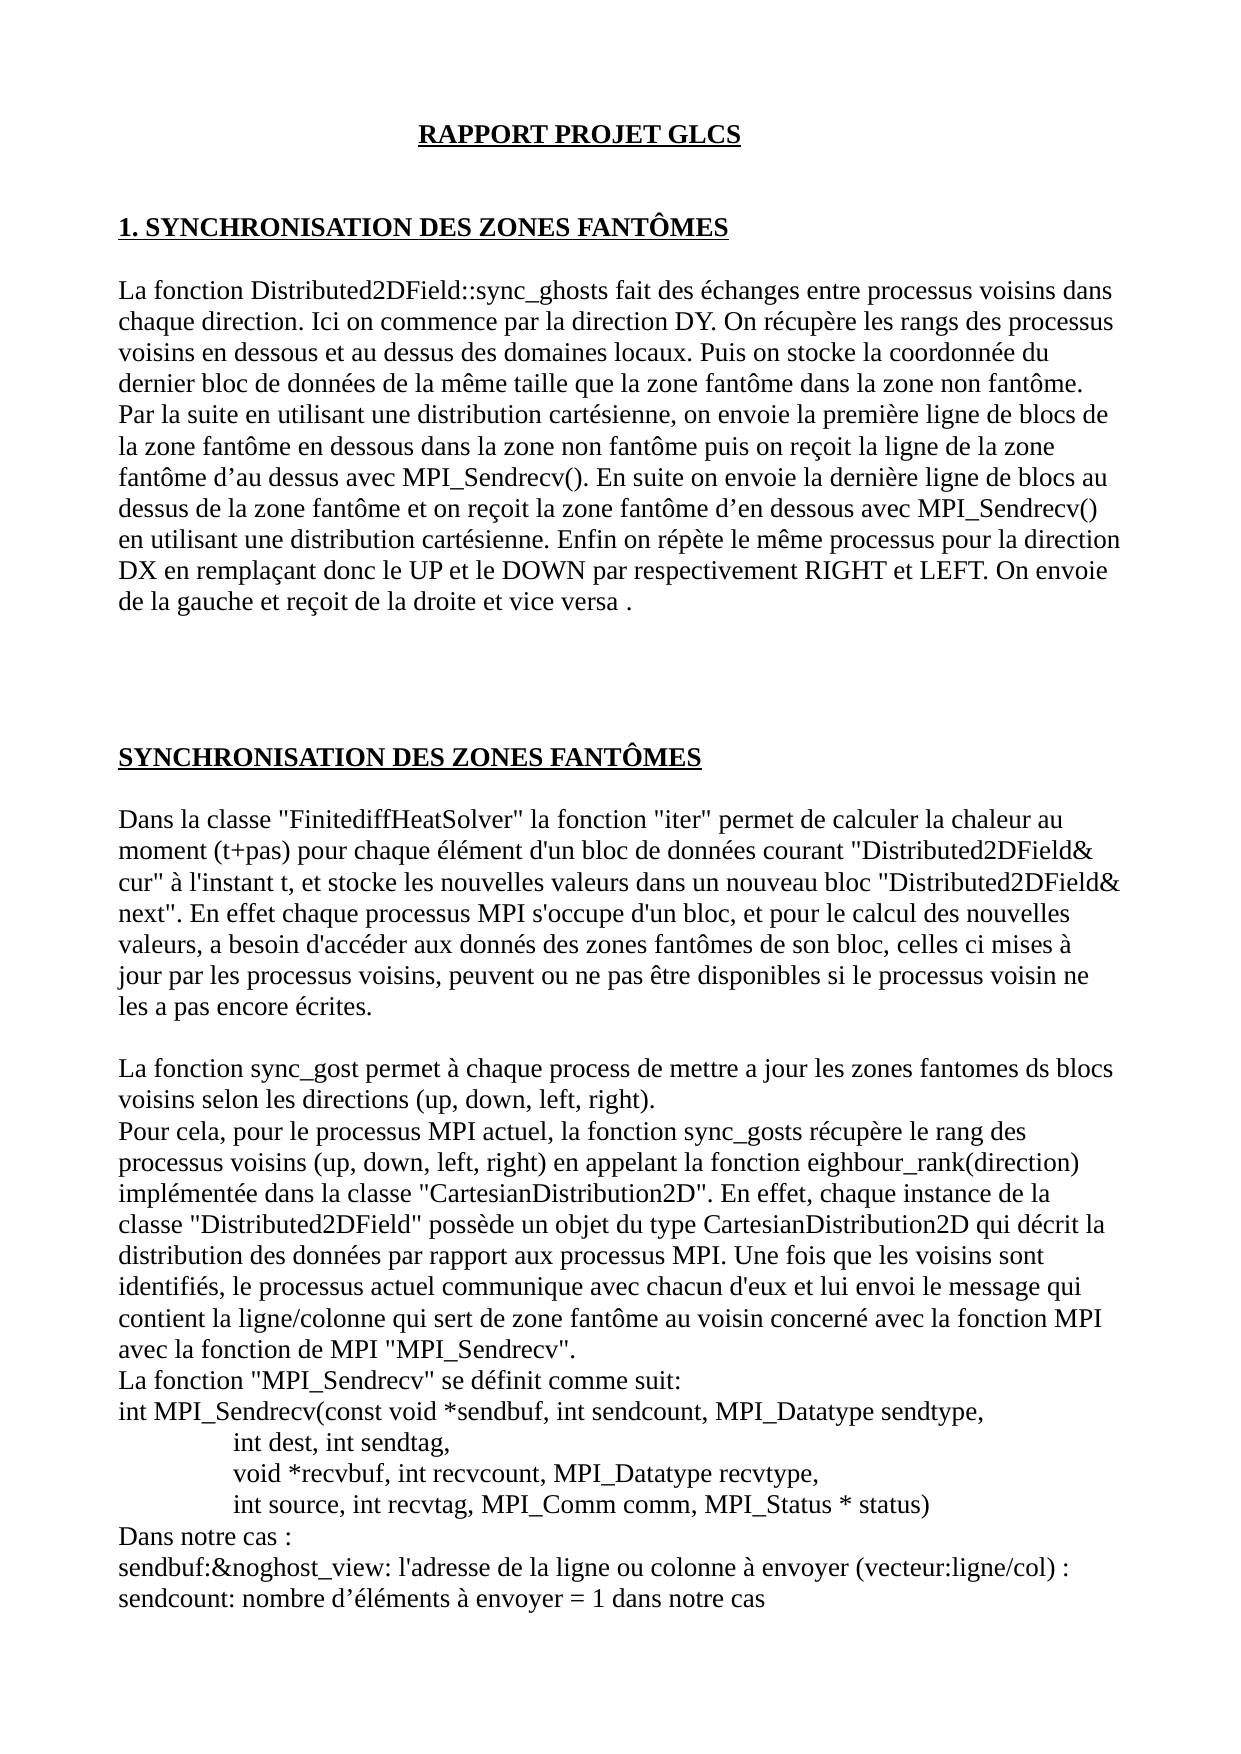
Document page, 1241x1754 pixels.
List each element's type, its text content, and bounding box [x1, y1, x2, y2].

text sendcount: nombre d’éléments à envoyer = 1 dans notre cas [118, 1582, 1122, 1613]
text int source, int recvtag, MPI_Comm comm, MPI_Status * status) [118, 1488, 1122, 1520]
text La fonction sync_gost permet à chaque process de mettre a jour les zones fantomes ds blocs voisins selon les directions (up, down, left, right). [118, 1052, 1122, 1115]
text RAPPORT PROJET GLCS [118, 118, 1122, 149]
text Dans notre cas : [118, 1520, 1122, 1551]
text void *recvbuf, int recvcount, MPI_Datatype recvtype, [118, 1457, 1122, 1488]
text La fonction "MPI_Sendrecv" se définit comme suit: [118, 1364, 1122, 1395]
text 1. SYNCHRONISATION DES ZONES FANTÔMES [118, 212, 1122, 243]
text Dans la classe "FinitediffHeatSolver" la fonction "iter" permet de calculer la chaleur au moment (t+pas) pour chaque élément d'un bloc de données courant "Distributed2DField& cur" à l'instant t, et stocke les nouvelles valeurs dans un nouveau bloc "Distributed2DField& next". En effet chaque processus MPI s'occupe d'un bloc, et pour le calcul des nouvelles valeurs, a besoin d'accéder aux donnés des zones fantômes de son bloc, celles ci mises à jour par les processus voisins, peuvent ou ne pas être disponibles si le processus voisin ne les a pas encore écrites. [118, 803, 1122, 1021]
text La fonction Distributed2DField::sync_ghosts fait des échanges entre processus voisins dans chaque direction. Ici on commence par la direction DY. On récupère les rangs des processus voisins en dessous et au dessus des domaines locaux. Puis on stocke la coordonnée du dernier bloc de données de la même taille que la zone fantôme dans la zone non fantôme. Par la suite en utilisant une distribution cartésienne, on envoie la première ligne de blocs de la zone fantôme en dessous dans la zone non fantôme puis on reçoit la ligne de la zone fantôme d’au dessus avec MPI_Sendrecv(). En suite on envoie la dernière ligne de blocs au dessus de la zone fantôme et on reçoit la zone fantôme d’en dessous avec MPI_Sendrecv() en utilisant une distribution cartésienne. Enfin on répète le même processus pour la direction DX en remplaçant donc le UP et le DOWN par respectivement RIGHT et LEFT. On envoie de la gauche et reçoit de la droite et vice versa . [118, 274, 1122, 616]
text SYNCHRONISATION DES ZONES FANTÔMES [118, 741, 1122, 772]
text int dest, int sendtag, [118, 1426, 1122, 1457]
text Pour cela, pour le processus MPI actuel, la fonction sync_gosts récupère le rang des processus voisins (up, down, left, right) en appelant la fonction eighbour_rank(direction) implémentée dans la classe "CartesianDistribution2D". En effet, chaque instance de la classe "Distributed2DField" possède un objet du type CartesianDistribution2D qui décrit la distribution des données par rapport aux processus MPI. Une fois que les voisins sont identifiés, le processus actuel communique avec chacun d'eux et lui envoi le message qui contient la ligne/colonne qui sert de zone fantôme au voisin concerné avec la fonction MPI avec la fonction de MPI "MPI_Sendrecv". [118, 1115, 1122, 1364]
text int MPI_Sendrecv(const void *sendbuf, int sendcount, MPI_Datatype sendtype, [118, 1395, 1122, 1426]
text sendbuf:&noghost_view: l'adresse de la ligne ou colonne à envoyer (vecteur:ligne/col) : [118, 1551, 1122, 1582]
